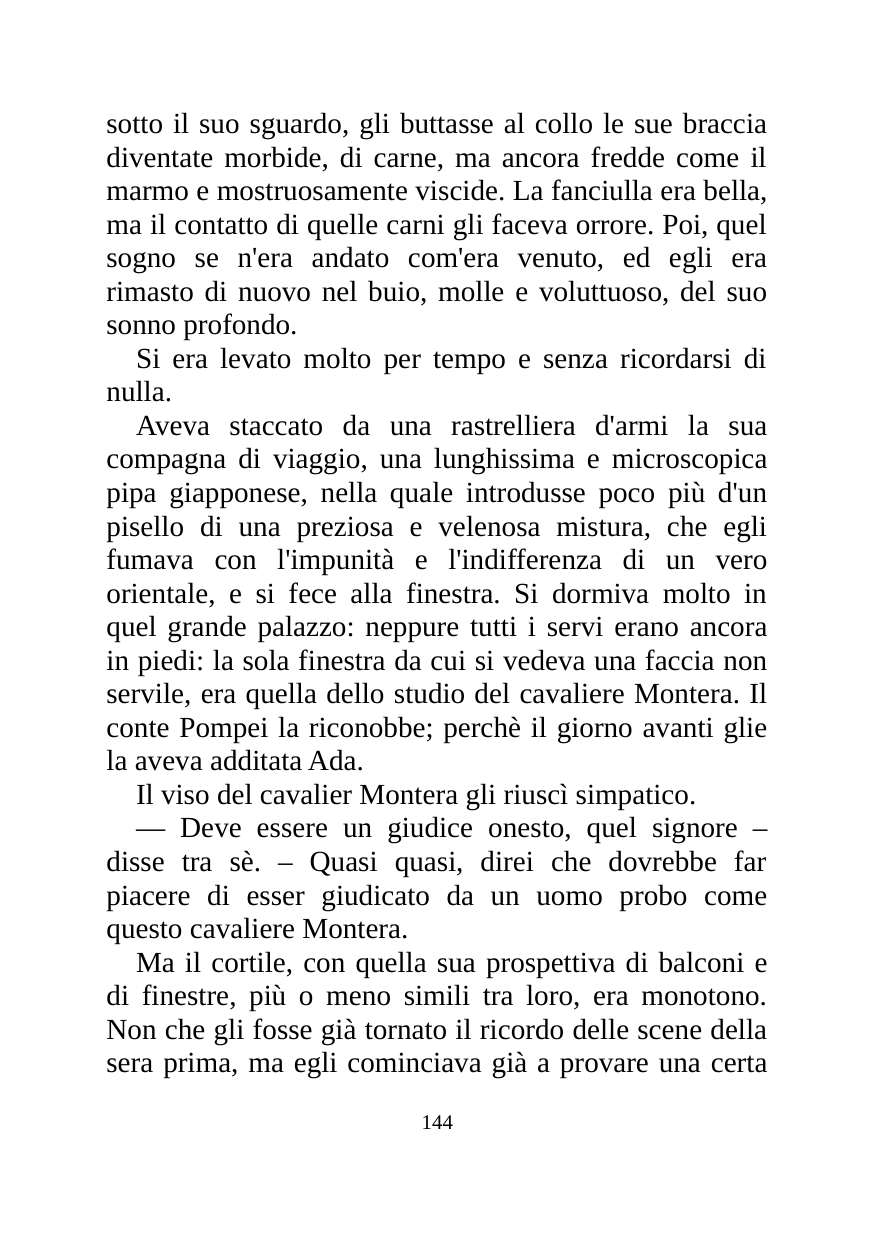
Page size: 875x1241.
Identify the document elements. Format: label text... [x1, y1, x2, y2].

text Aveva staccato da una rastrelliera d'armi la sua compagna di viaggio, una lunghissima e microscopica pipa giapponese, nella quale introdusse poco più d'un pisello di una preziosa e velenosa mistura, che egli fumava con l'impunità e l'indifferenza di un vero orientale, e si fece alla finestra. Si dormiva molto in quel grande palazzo: neppure tutti i servi erano ancora in piedi: la sola finestra da cui si vedeva una faccia non servile, era quella dello studio del cavaliere Montera. Il conte Pompei la riconobbe; perchè il giorno avanti glie la aveva additata Ada. [106, 408, 768, 777]
text sotto il suo sguardo, gli buttasse al collo le sue braccia diventate morbide, di carne, ma ancora fredde come il marmo e mostruosamente viscide. La fanciulla era bella, ma il contatto di quelle carni gli faceva orrore. Poi, quel sogno se n'era andato com'era venuto, ed egli era rimasto di nuovo nel buio, molle e voluttuoso, del suo sonno profondo. [106, 106, 768, 341]
text — Deve essere un giudice onesto, quel signore – disse tra sè. – Quasi quasi, direi che dovrebbe far piacere di esser giudicato da un uomo probo come questo cavaliere Montera. [106, 811, 768, 945]
text Il viso del cavalier Montera gli riuscì simpatico. [106, 777, 768, 811]
text Ma il cortile, con quella sua prospettiva di balconi e di finestre, più o meno simili tra loro, era monotono. Non che gli fosse già tornato il ricordo delle scene della sera prima, ma egli cominciava già a provare una certa [106, 945, 768, 1079]
text Si era levato molto per tempo e senza ricordarsi di nulla. [106, 341, 768, 408]
